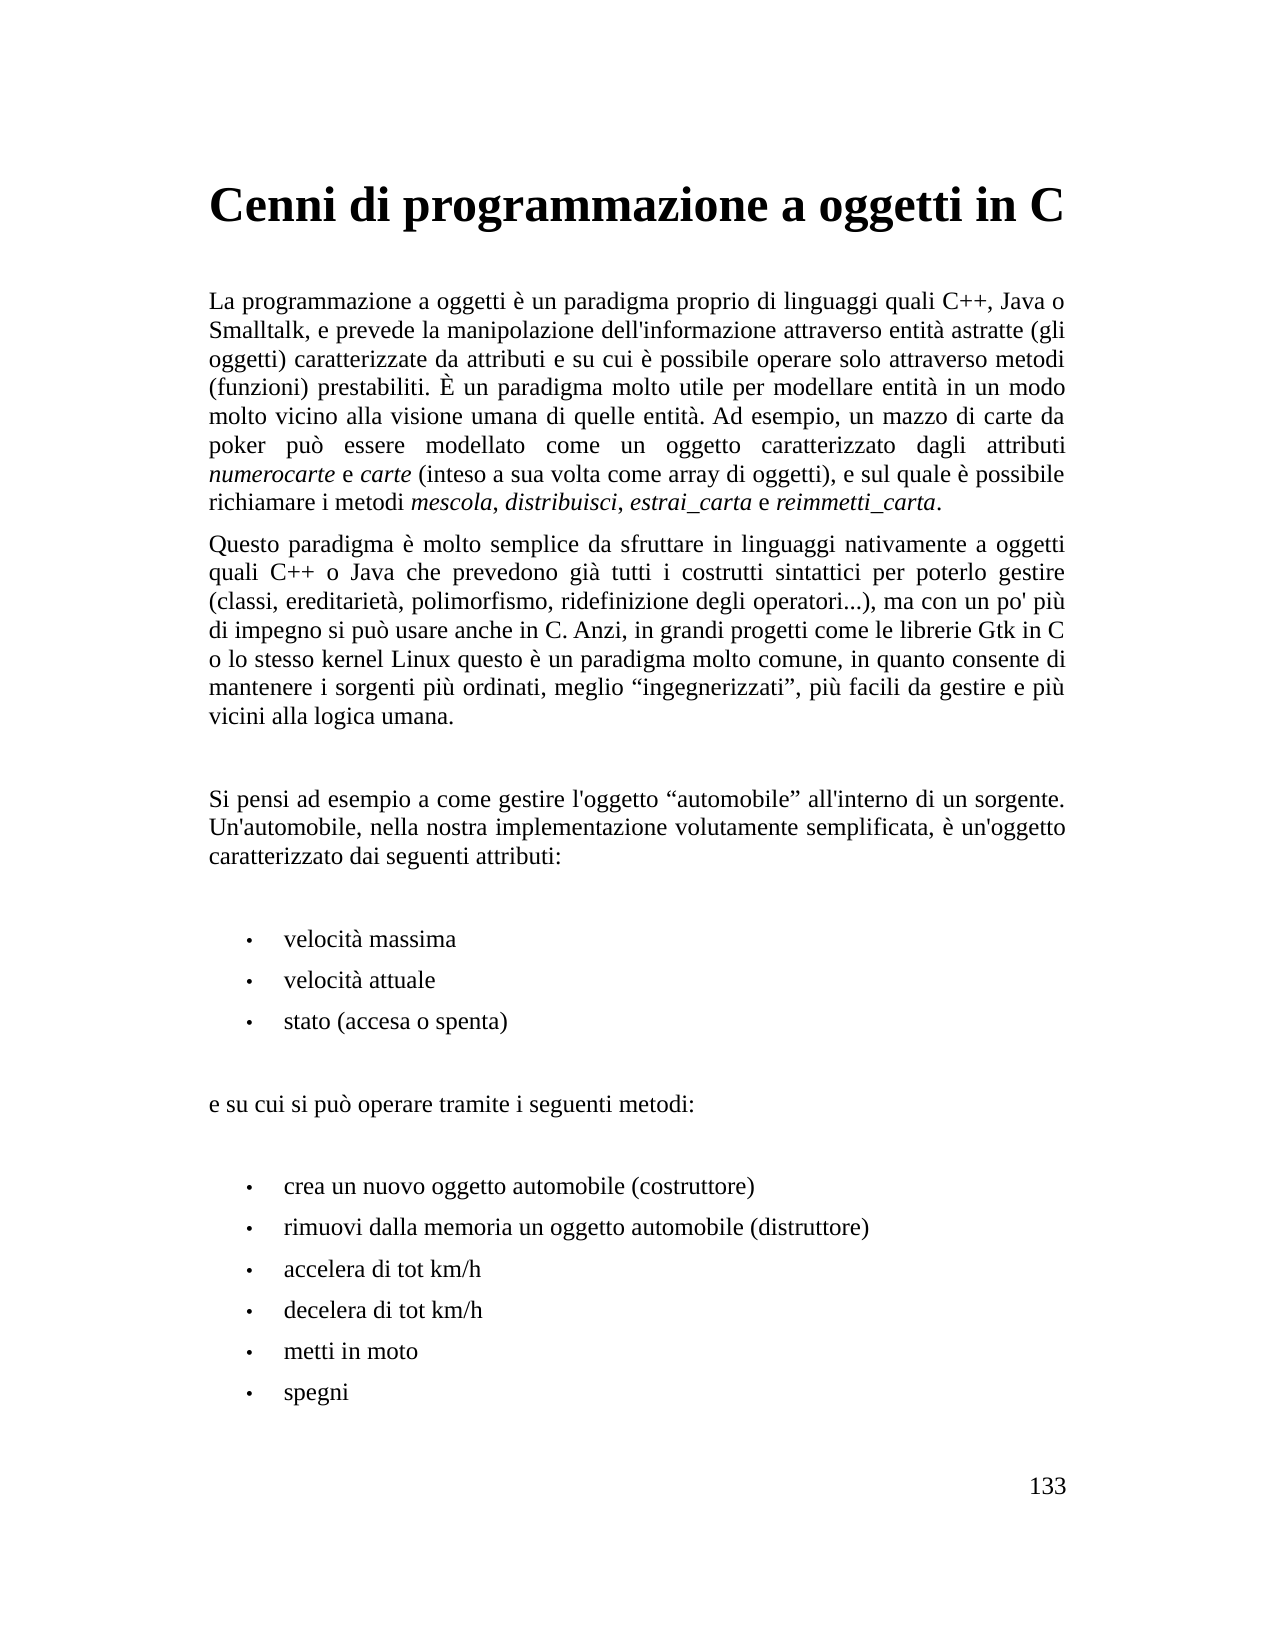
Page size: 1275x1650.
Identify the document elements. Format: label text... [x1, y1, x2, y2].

list crea un nuovo oggetto automobile (costruttore) [246, 1171, 1066, 1200]
list metti in moto [246, 1336, 1066, 1365]
list velocità massima [246, 924, 1066, 952]
text Si pensi ad esempio a come gestire l'oggetto “automobile” all'interno di un sorgente. Un'automobile, nella nostra implementazione volutamente semplificata, è un'oggetto caratterizzato dai seguenti attributi: [208, 784, 1066, 870]
text e su cui si può operare tramite i seguenti metodi: [208, 1089, 1066, 1117]
list spegni [246, 1377, 1066, 1406]
list accelera di tot km/h [246, 1254, 1066, 1282]
subtitle Cenni di programmazione a oggetti in C [208, 175, 1066, 232]
list rimuovi dalla memoria un oggetto automobile (distruttore) [246, 1212, 1066, 1241]
list velocità attuale [246, 965, 1066, 994]
list decelera di tot km/h [246, 1295, 1066, 1324]
text La programmazione a oggetti è un paradigma proprio di linguaggi quali C++, Java o Smalltalk, e prevede la manipolazione dell'informazione attraverso entità astratte (gli oggetti) caratterizzate da attributi e su cui è possibile operare solo attraverso metodi (funzioni) prestabiliti. È un paradigma molto utile per modellare entità in un modo molto vicino alla visione umana di quelle entità. Ad esempio, un mazzo di carte da poker può essere modellato come un oggetto caratterizzato dagli attributi numerocarte e carte (inteso a sua volta come array di oggetti), e sul quale è possibile richiamare i metodi mescola, distribuisci, estrai_carta e reimmetti_carta. [208, 286, 1066, 516]
list stato (accesa o spenta) [246, 1006, 1066, 1035]
text Questo paradigma è molto semplice da sfruttare in linguaggi nativamente a oggetti quali C++ o Java che prevedono già tutti i costrutti sintattici per poterlo gestire (classi, ereditarietà, polimorfismo, ridefinizione degli operatori...), ma con un po' più di impegno si può usare anche in C. Anzi, in grandi progetti come le librerie Gtk in C o lo stesso kernel Linux questo è un paradigma molto comune, in quanto consente di mantenere i sorgenti più ordinati, meglio “ingegnerizzati”, più facili da gestire e più vicini alla logica umana. [208, 529, 1066, 730]
